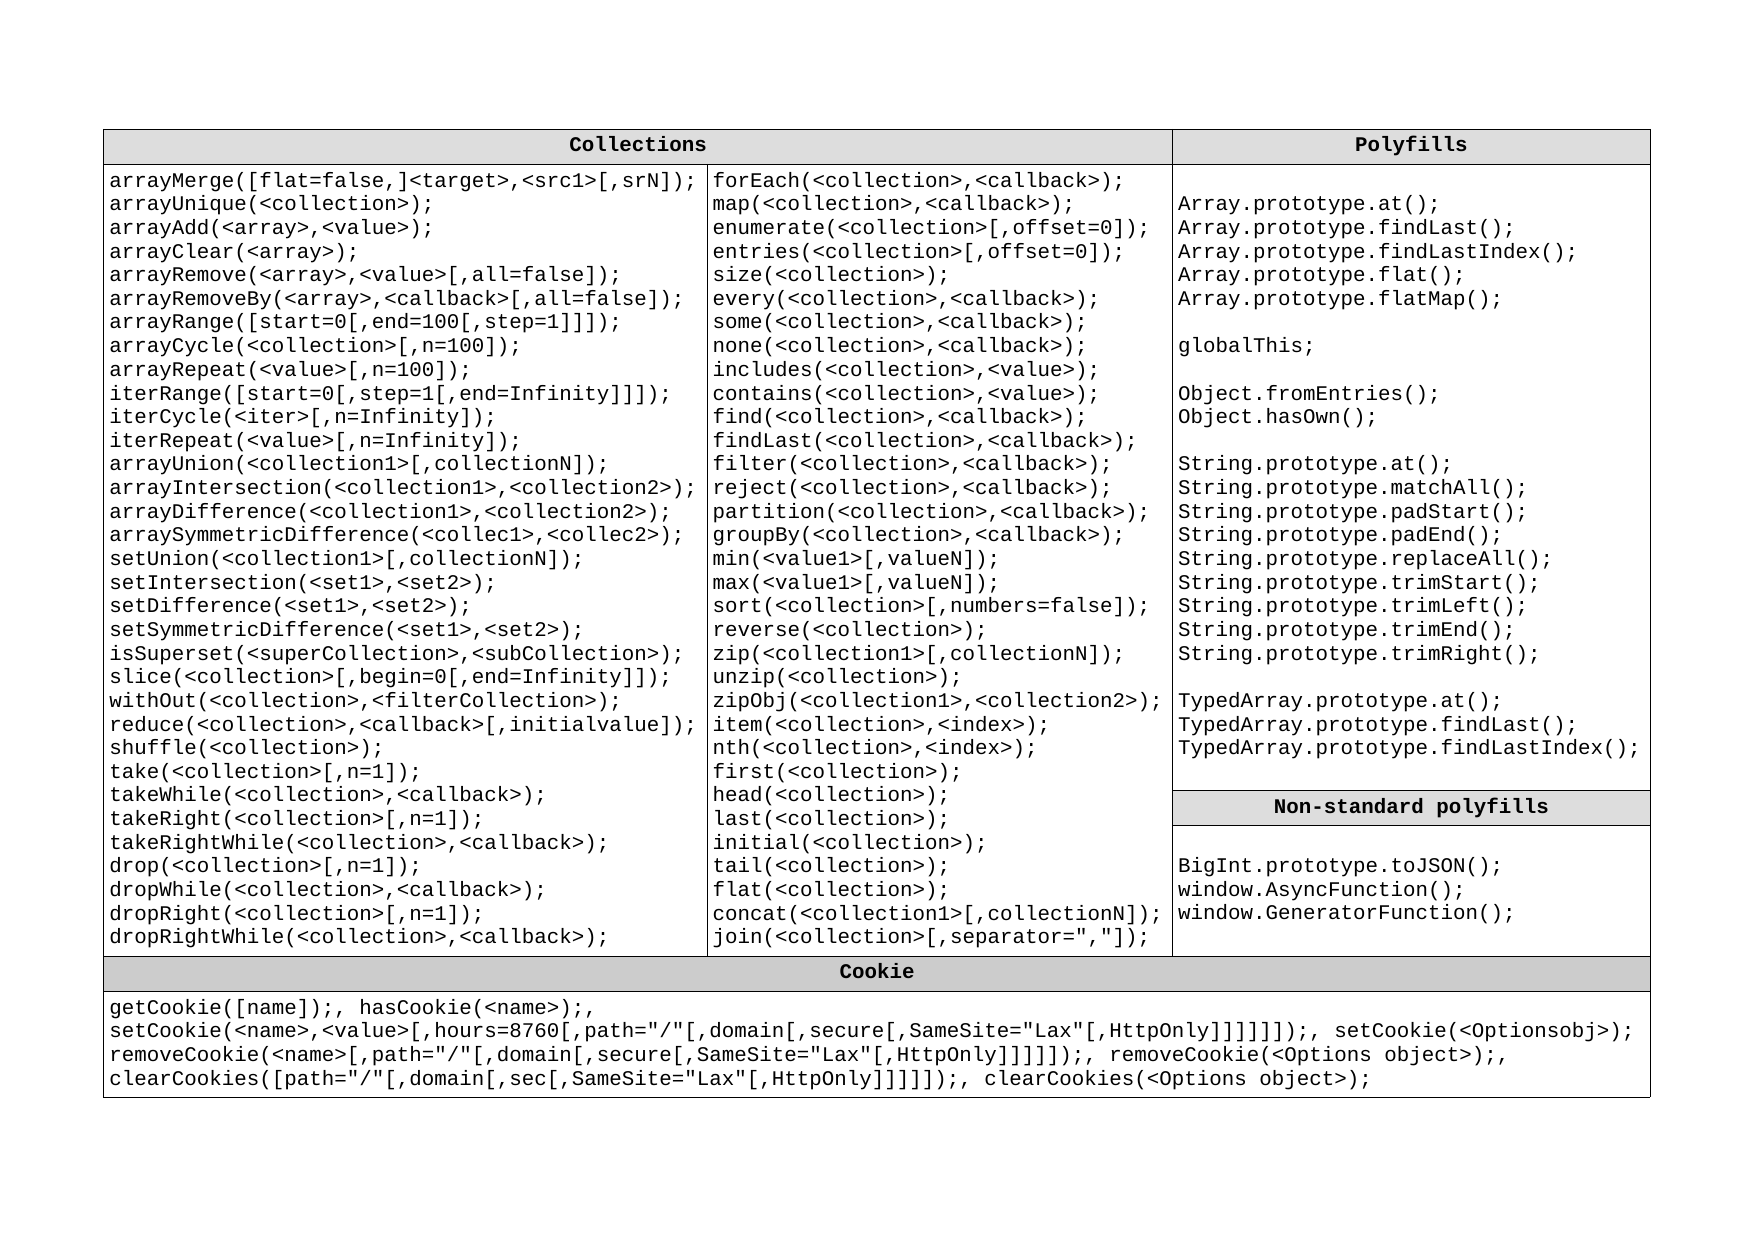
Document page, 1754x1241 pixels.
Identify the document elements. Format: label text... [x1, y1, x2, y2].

table_cell Cookie [104, 957, 1650, 991]
table_cell forEach(<collection>,<callback>); map(<collection>,<callback>); enumerate(<collection>[,offset=0]); entries(<collection>[,offset=0]); size(<collection>); every(<collection>,<callback>); some(<collection>,<callback>); none(<collection>,<callback>); includes(<collection>,<value>); contains(<collection>,<value>); find(<collection>,<callback>); findLast(<collection>,<callback>); filter(<collection>,<callback>); reject(<collection>,<callback>); partition(<collection>,<callback>); groupBy(<collection>,<callback>); min(<value1>[,valueN]); max(<value1>[,valueN]); sort(<collection>[,numbers=false]); reverse(<collection>); zip(<collection1>[,collectionN]); unzip(<collection>); zipObj(<collection1>,<collection2>); item(<collection>,<index>); nth(<collection>,<index>); first(<collection>); head(<collection>); last(<collection>); initial(<collection>); tail(<collection>); flat(<collection>); concat(<collection1>[,collectionN]); join(<collection>[,separator=","]); [708, 165, 1172, 956]
table_cell Array.prototype.at(); Array.prototype.findLast(); Array.prototype.findLastIndex(); Array.prototype.flat(); Array.prototype.flatMap(); globalThis; Object.fromEntries(); Object.hasOwn(); String.prototype.at(); String.prototype.matchAll(); String.prototype.padStart(); String.prototype.padEnd(); String.prototype.replaceAll(); String.prototype.trimStart(); String.prototype.trimLeft(); String.prototype.trimEnd(); String.prototype.trimRight(); TypedArray.prototype.at(); TypedArray.prototype.findLast(); TypedArray.prototype.findLastIndex(); [1173, 165, 1650, 790]
table_cell Non-standard polyfills [1173, 791, 1650, 825]
table_header Collections [104, 130, 1172, 164]
table_cell arrayMerge([flat=false,]<target>,<src1>[,srN]); arrayUnique(<collection>); arrayAdd(<array>,<value>); arrayClear(<array>); arrayRemove(<array>,<value>[,all=false]); arrayRemoveBy(<array>,<callback>[,all=false]); arrayRange([start=0[,end=100[,step=1]]]); arrayCycle(<collection>[,n=100]); arrayRepeat(<value>[,n=100]); iterRange([start=0[,step=1[,end=Infinity]]]); iterCycle(<iter>[,n=Infinity]); iterRepeat(<value>[,n=Infinity]); arrayUnion(<collection1>[,collectionN]); arrayIntersection(<collection1>,<collection2>); arrayDifference(<collection1>,<collection2>); arraySymmetricDifference(<collec1>,<collec2>); setUnion(<collection1>[,collectionN]); setIntersection(<set1>,<set2>); setDifference(<set1>,<set2>); setSymmetricDifference(<set1>,<set2>); isSuperset(<superCollection>,<subCollection>); slice(<collection>[,begin=0[,end=Infinity]]); withOut(<collection>,<filterCollection>); reduce(<collection>,<callback>[,initialvalue]); shuffle(<collection>); take(<collection>[,n=1]); takeWhile(<collection>,<callback>); takeRight(<collection>[,n=1]); takeRightWhile(<collection>,<callback>); drop(<collection>[,n=1]); dropWhile(<collection>,<callback>); dropRight(<collection>[,n=1]); dropRightWhile(<collection>,<callback>); [104, 165, 707, 956]
table_cell BigInt.prototype.toJSON(); window.AsyncFunction(); window.GeneratorFunction(); [1173, 826, 1650, 956]
table_cell getCookie([name]);, hasCookie(<name>);, setCookie(<name>,<value>[,hours=8760[,path="/"[,domain[,secure[,SameSite="Lax"[,HttpOnly]]]]]]);, setCookie(<Optionsobj>); removeCookie(<name>[,path="/"[,domain[,secure[,SameSite="Lax"[,HttpOnly]]]]]);, removeCookie(<Options object>);, clearCookies([path="/"[,domain[,sec[,SameSite="Lax"[,HttpOnly]]]]]);, clearCookies(<Options object>); [104, 992, 1650, 1097]
table_header Polyfills [1173, 130, 1650, 164]
